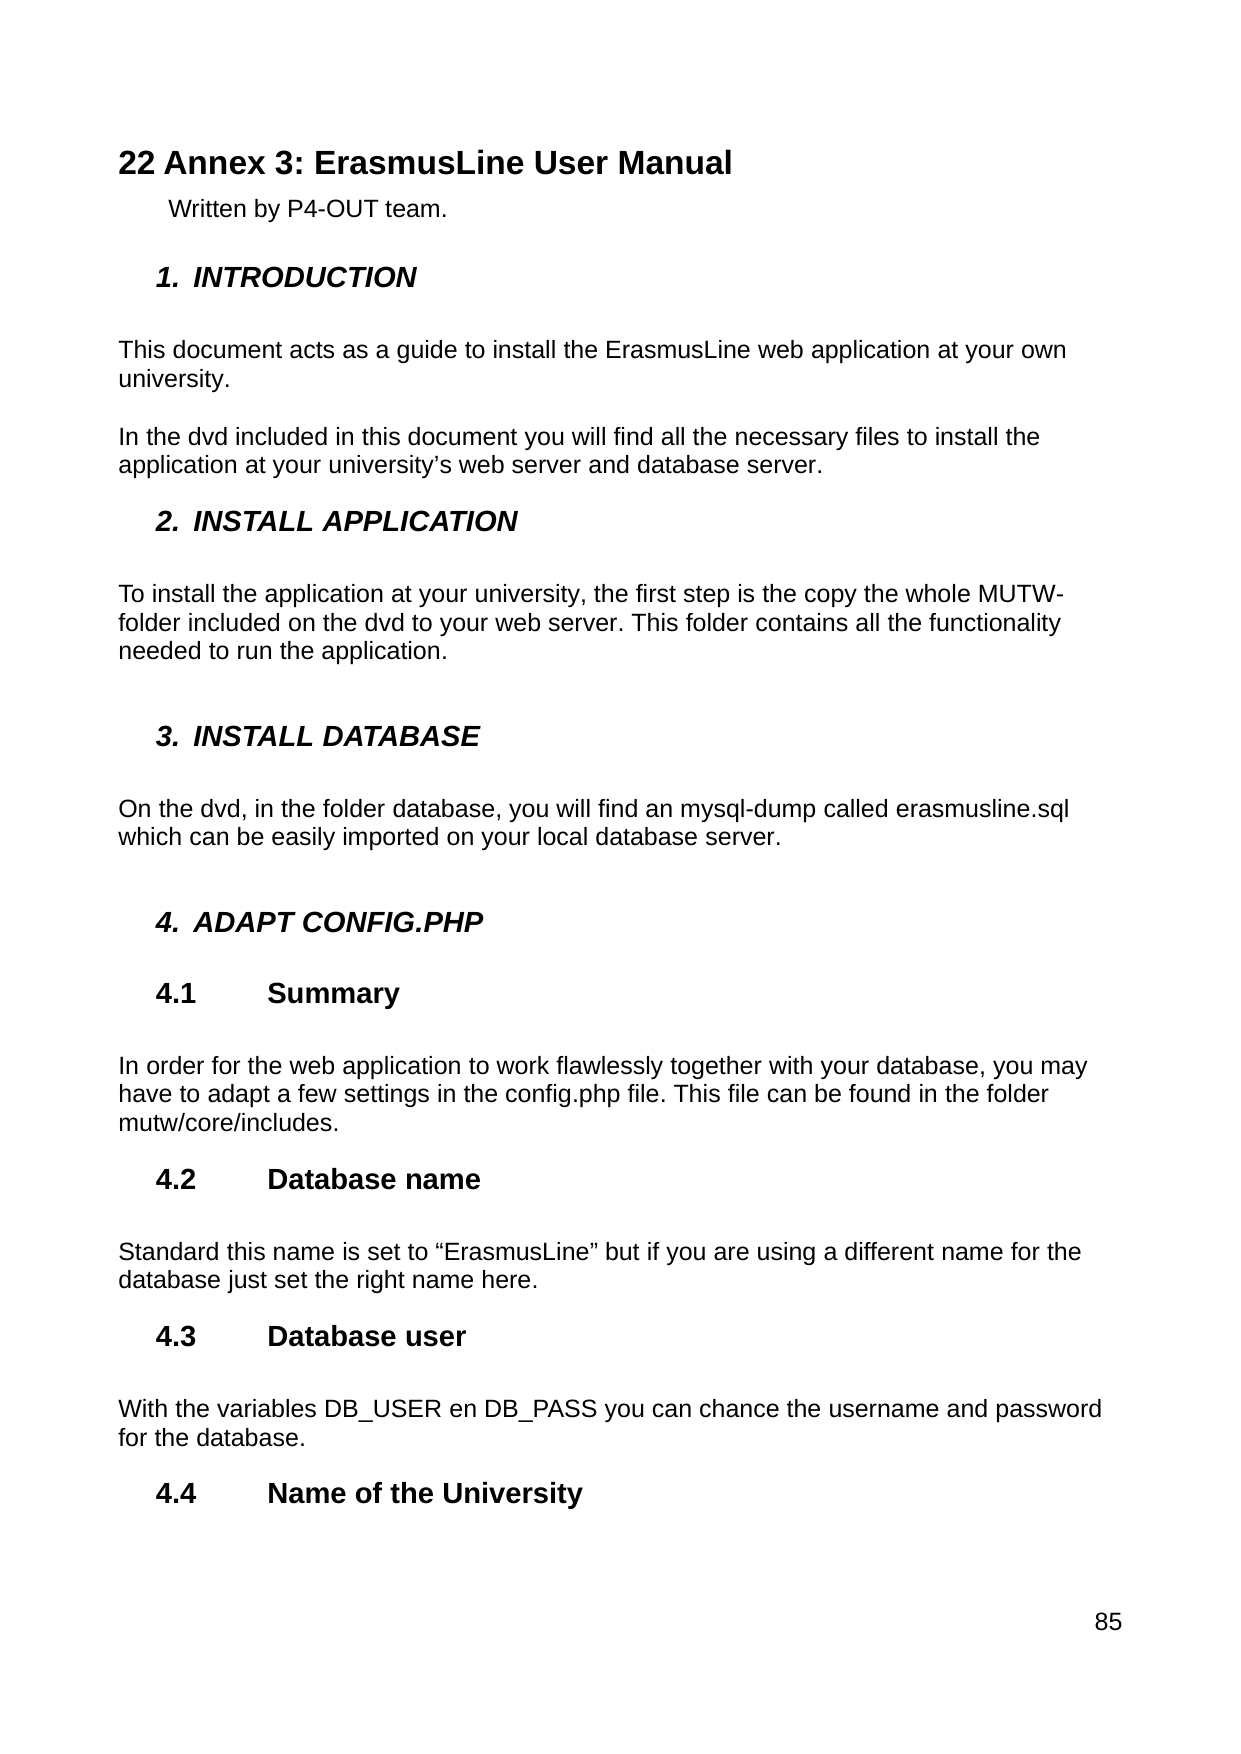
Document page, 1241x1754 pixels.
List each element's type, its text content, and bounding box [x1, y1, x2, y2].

subtitle ADAPT CONFIG.PHP [156, 905, 1122, 938]
text This document acts as a guide to install the ErasmusLine web application at your own university. In the dvd included in this document you will find all the necessary files to install the application at your university’s web server and database server. [118, 335, 1122, 479]
text [118, 1523, 1122, 1551]
text Standard this name is set to “ErasmusLine” but if you are using a different name for the database just set the right name here. [118, 1208, 1122, 1294]
subtitle Database user [156, 1319, 1122, 1353]
text On the dvd, in the folder database, you will find an mysql-dump called erasmusline.sql which can be easily imported on your local database server. [118, 765, 1122, 880]
text Written by P4-OUT team. [118, 194, 1122, 223]
subtitle INTRODUCTION [156, 261, 1122, 294]
subtitle Name of the University [156, 1477, 1122, 1510]
subtitle Database name [156, 1162, 1122, 1196]
text With the variables DB_USER en DB_PASS you can chance the username and password for the database. [118, 1365, 1122, 1452]
subtitle INSTALL APPLICATION [156, 504, 1122, 538]
text To install the application at your university, the first step is the copy the whole MUTW-folder included on the dvd to your web server. This folder contains all the functionality needed to run the application. [118, 550, 1122, 694]
subtitle INSTALL DATABASE [156, 719, 1122, 752]
text In order for the web application to work flawlessly together with your database, you may have to adapt a few settings in the config.php file. This file can be found in the folder mutw/core/includes. [118, 1022, 1122, 1137]
subtitle Annex 3: ErasmusLine User Manual [118, 143, 1122, 182]
subtitle Summary [156, 976, 1122, 1009]
